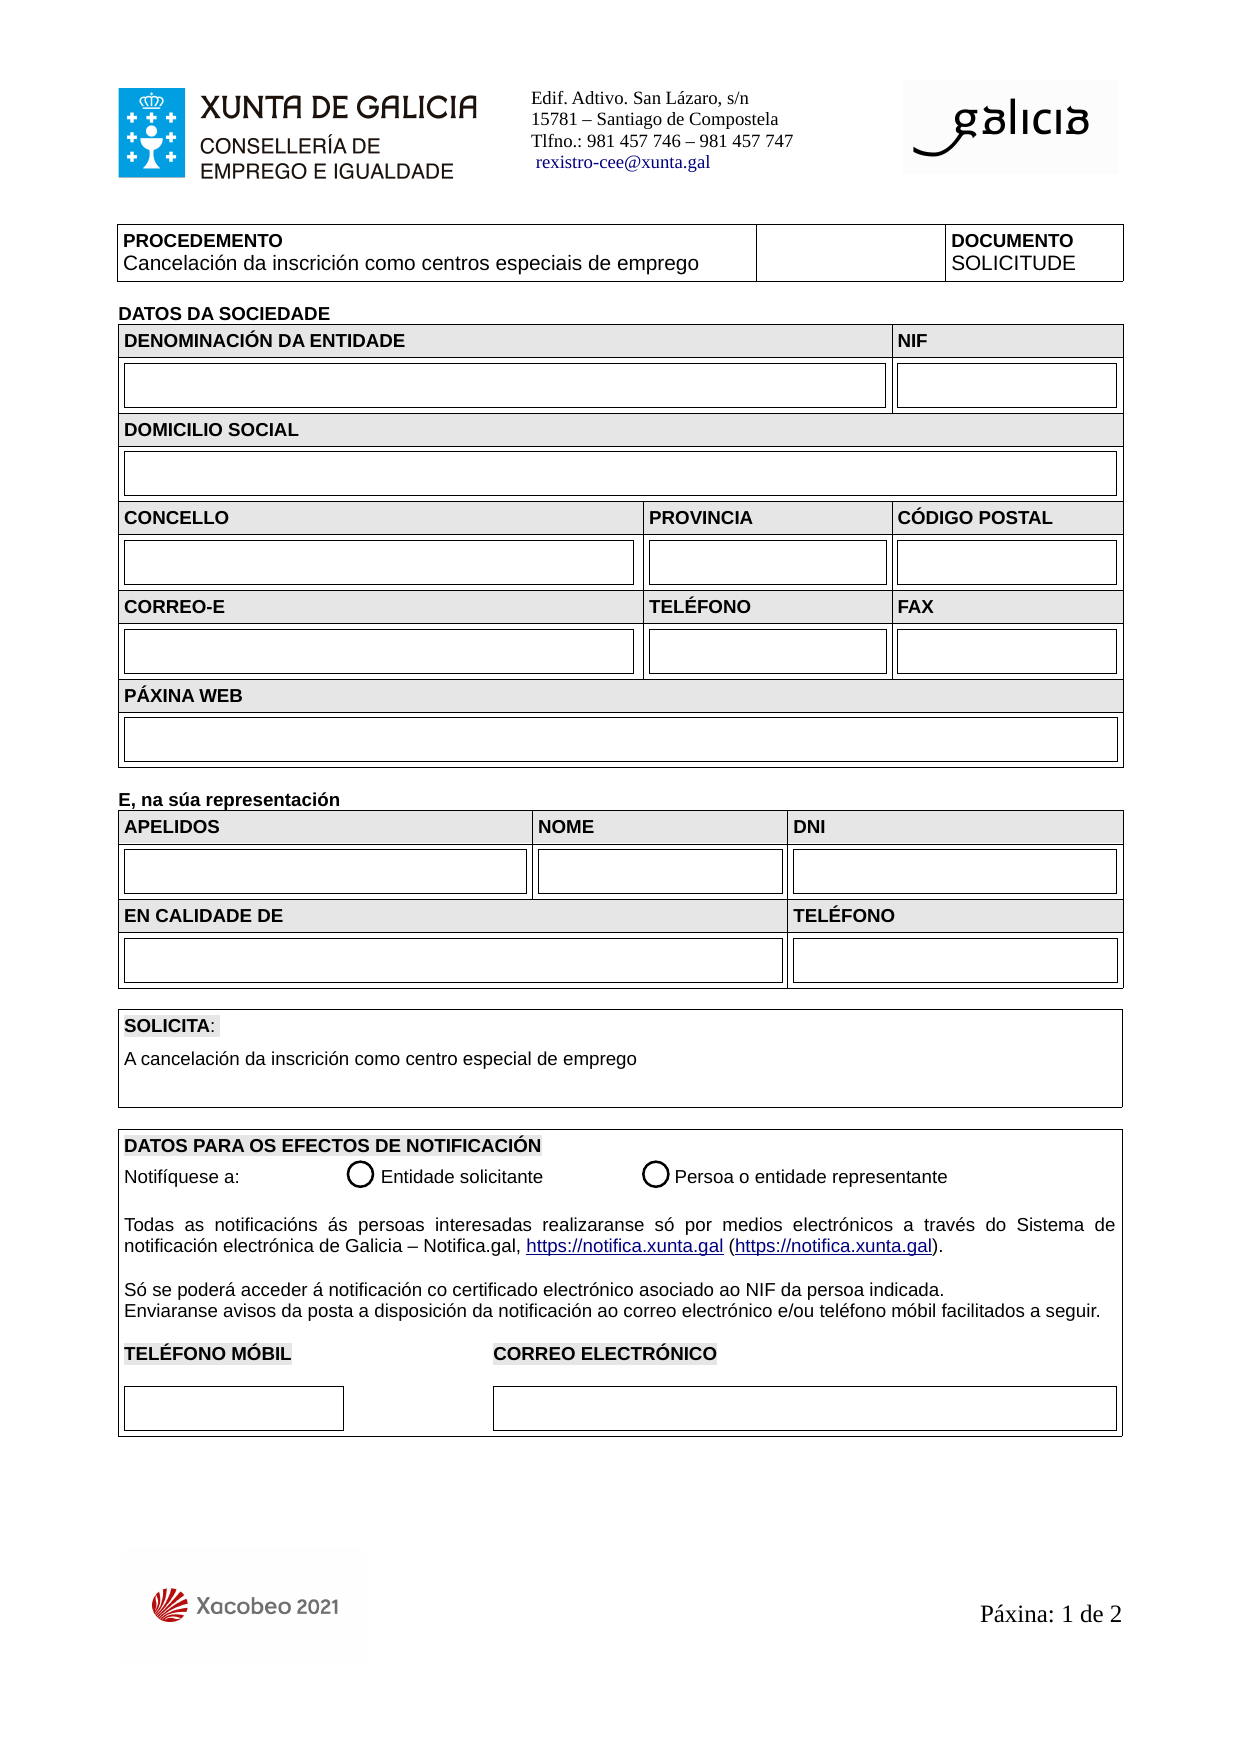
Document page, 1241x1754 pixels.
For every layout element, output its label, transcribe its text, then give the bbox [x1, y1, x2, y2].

table_cell TELÉFONO [644, 591, 892, 623]
text E, na súa representación [118, 789, 1122, 810]
picture [167, 152, 176, 161]
picture [118, 88, 477, 179]
table_cell PÁXINA WEB [119, 680, 1123, 712]
table_cell [119, 447, 1123, 501]
picture [167, 113, 176, 122]
table_cell [533, 845, 787, 899]
table_cell PROVINCIA [644, 502, 892, 534]
table_header DNI [788, 811, 1123, 843]
picture [128, 133, 136, 142]
table_header APELIDOS [119, 811, 532, 843]
table_cell CONCELLO [119, 502, 643, 534]
table_cell DOMICILIO SOCIAL [119, 414, 1123, 446]
table_cell FAX [893, 591, 1123, 623]
picture [141, 139, 162, 168]
table_header SOLICITA: A cancelación da inscrición como centro especial de emprego [119, 1010, 1122, 1107]
table_header DENOMINACIÓN DA ENTIDADE [119, 325, 892, 357]
picture [128, 113, 136, 122]
table_cell [119, 933, 787, 988]
picture [902, 80, 1119, 174]
table_header NIF [893, 325, 1123, 357]
table_cell [644, 624, 892, 678]
table_cell [119, 358, 892, 413]
table_cell [893, 358, 1123, 413]
table_cell CÓDIGO POSTAL [893, 502, 1123, 534]
table_cell EN CALIDADE DE [119, 900, 787, 932]
picture [123, 1547, 366, 1664]
picture [167, 133, 176, 142]
table_cell TELÉFONO [788, 900, 1123, 932]
table_header PROCEDEMENTO Cancelación da inscrición como centros especiais de emprego [118, 225, 756, 281]
table_cell [119, 845, 532, 899]
picture [147, 113, 156, 122]
picture [128, 152, 136, 161]
table_cell [893, 535, 1123, 590]
table_cell [644, 535, 892, 590]
table_header DATOS PARA OS EFECTOS DE NOTIFICACIÓN Notifíquese a: Entidade solicitante Persoa o entidade representante Todas as notificacións ás persoas interesadas realizaranse só por medios electrónicos a través do Sistema de notificación electrónica de Galicia – Notifica.gal, https://notifica.xunta.gal (https://notifica.xunta.gal). Só se poderá acceder á notificación co certificado electrónico asociado ao NIF da persoa indicada. Enviaranse avisos da posta a disposición da notificación ao correo electrónico e/ou teléfono móbil facilitados a seguir. TELÉFONO MÓBIL CORREO ELECTRÓNICO [119, 1130, 1122, 1436]
table_header [757, 225, 945, 281]
table_cell [119, 624, 643, 678]
table_cell CORREO-E [119, 591, 643, 623]
table_header NOME [533, 811, 787, 843]
table_cell [119, 713, 1123, 767]
table_cell [788, 933, 1123, 988]
table_header DOCUMENTO SOLICITUDE [946, 225, 1123, 281]
text DATOS DA SOCIEDADE [118, 302, 1122, 324]
table_cell [119, 535, 643, 590]
table_cell [893, 624, 1123, 678]
table_cell [788, 845, 1123, 899]
picture [147, 126, 156, 136]
